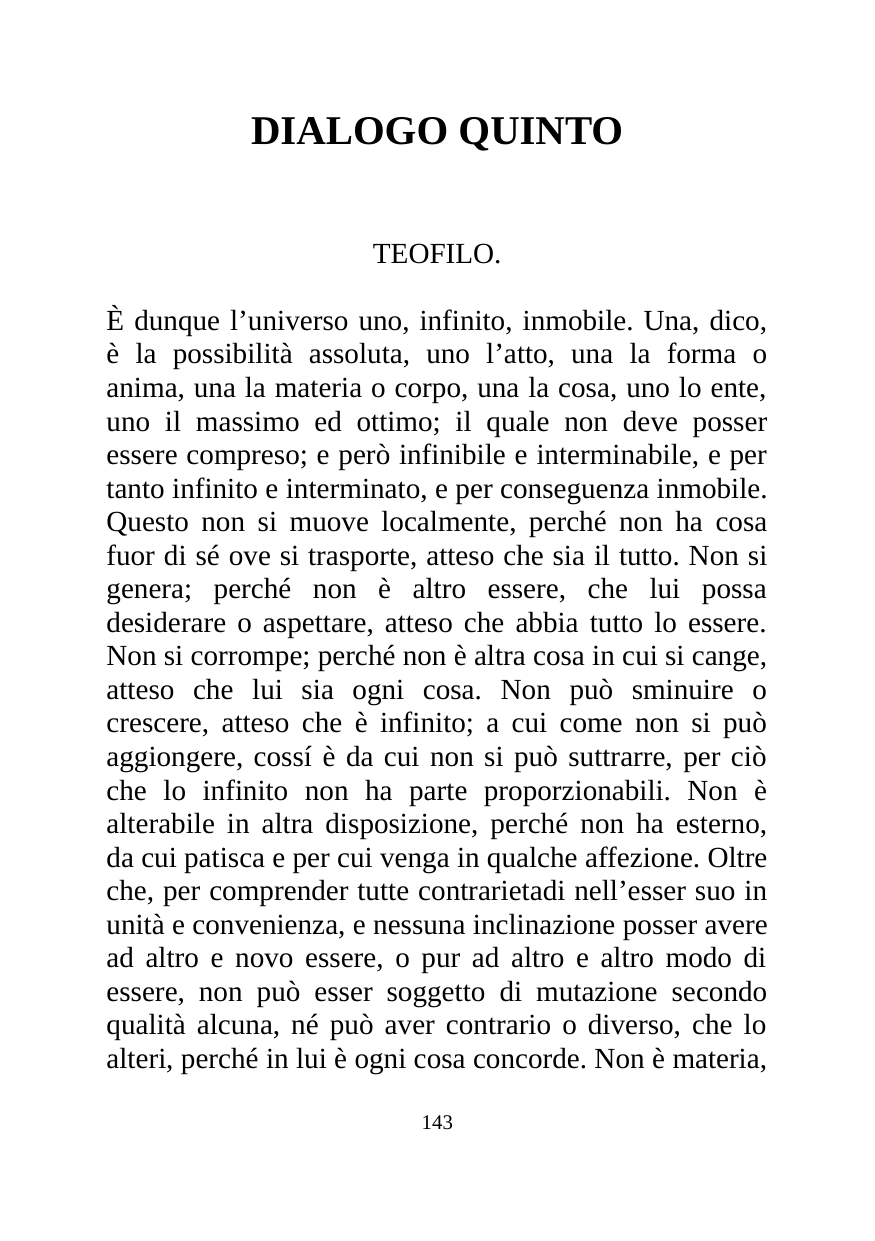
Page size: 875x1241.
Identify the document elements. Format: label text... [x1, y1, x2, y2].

subtitle DIALOGO QUINTO [106, 106, 768, 153]
text TEOFILO. [106, 236, 768, 269]
text È dunque l’universo uno, infinito, inmobile. Una, dico, è la possibilità assoluta, uno l’atto, una la forma o anima, una la materia o corpo, una la cosa, uno lo ente, uno il massimo ed ottimo; il quale non deve posser essere compreso; e però infinibile e interminabile, e per tanto infinito e interminato, e per conseguenza inmobile. Questo non si muove localmente, perché non ha cosa fuor di sé ove si trasporte, atteso che sia il tutto. Non si genera; perché non è altro essere, che lui possa desiderare o aspettare, atteso che abbia tutto lo essere. Non si corrompe; perché non è altra cosa in cui si cange, atteso che lui sia ogni cosa. Non può sminuire o crescere, atteso che è infinito; a cui come non si può aggiongere, cossí è da cui non si può suttrarre, per ciò che lo infinito non ha parte proporzionabili. Non è alterabile in altra disposizione, perché non ha esterno, da cui patisca e per cui venga in qualche affezione. Oltre che, per comprender tutte contrarietadi nell’esser suo in unità e convenienza, e nessuna inclinazione posser avere ad altro e novo essere, o pur ad altro e altro modo di essere, non può esser soggetto di mutazione secondo qualità alcuna, né può aver contrario o diverso, che lo alteri, perché in lui è ogni cosa concorde. Non è materia, [106, 303, 768, 1074]
